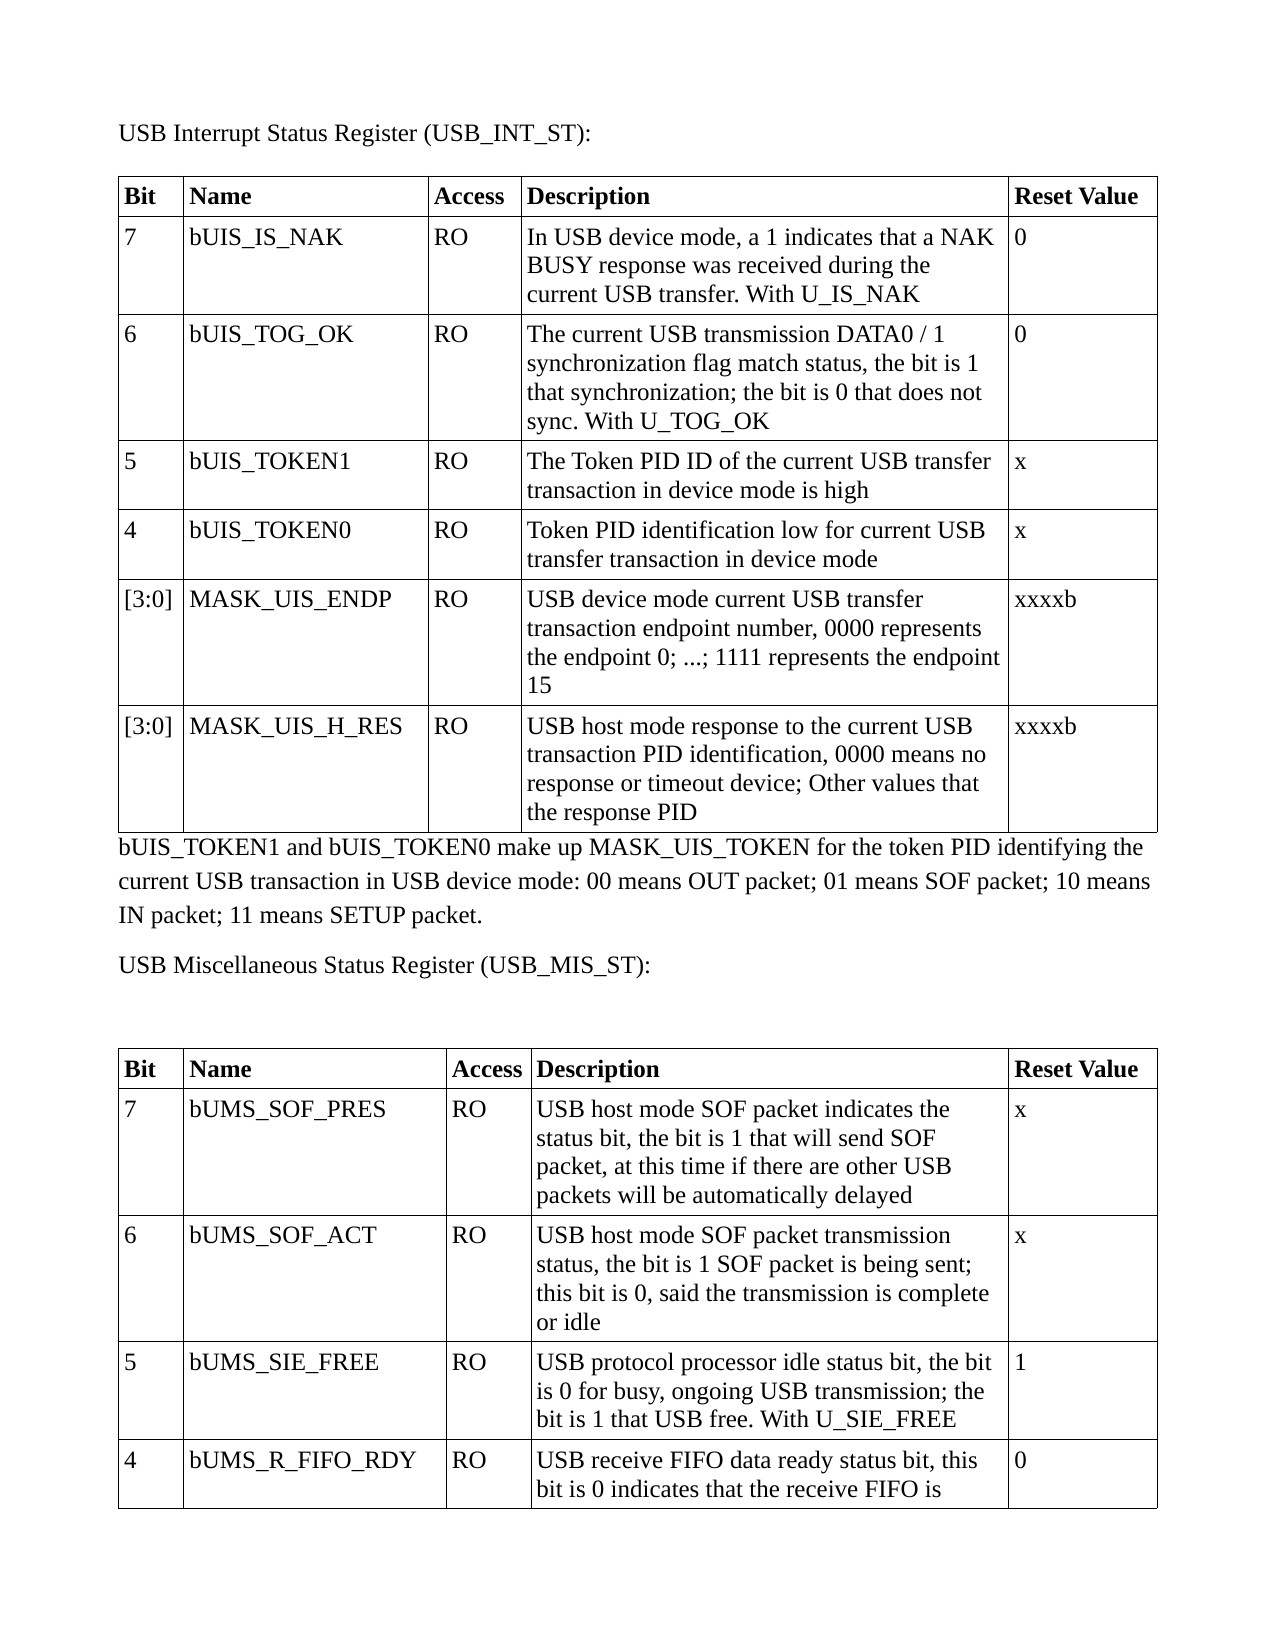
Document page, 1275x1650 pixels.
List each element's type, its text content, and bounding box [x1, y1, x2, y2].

table_cell 5 [119, 1342, 183, 1439]
table_cell 4 [119, 1440, 183, 1508]
table_cell 1 [1009, 1342, 1157, 1439]
table_cell In USB device mode, a 1 indicates that a NAK BUSY response was received during the current USB transfer. With U_IS_NAK [522, 217, 1008, 314]
table_header Description [522, 177, 1008, 216]
table_cell bUIS_TOKEN1 [184, 441, 428, 509]
table_cell 0 [1009, 315, 1157, 440]
table_cell RO [429, 441, 521, 509]
table_cell 5 [119, 441, 183, 509]
table_header Access [429, 177, 521, 216]
table_cell RO [447, 1089, 531, 1215]
table_cell Token PID identification low for current USB transfer transaction in device mode [522, 510, 1008, 578]
table_cell x [1009, 1089, 1157, 1215]
table_cell USB host mode SOF packet indicates the status bit, the bit is 1 that will send SOF packet, at this time if there are other USB packets will be automatically delayed [532, 1089, 1008, 1215]
table_cell xxxxb [1009, 706, 1157, 832]
table_header Description [532, 1049, 1008, 1088]
table_cell 0 [1009, 1440, 1157, 1508]
table_cell x [1009, 441, 1157, 509]
table_cell 6 [119, 1216, 183, 1341]
table_cell RO [429, 315, 521, 440]
table_cell RO [429, 580, 521, 705]
table_cell x [1009, 510, 1157, 578]
table_header Name [184, 177, 428, 216]
table_cell bUMS_R_FIFO_RDY [184, 1440, 446, 1508]
table_cell USB device mode current USB transfer transaction endpoint number, 0000 represents the endpoint 0; ...; 1111 represents the endpoint 15 [522, 580, 1008, 705]
text USB Interrupt Status Register (USB_INT_ST): [118, 118, 1157, 147]
table_header Bit [119, 1049, 183, 1088]
table_cell 0 [1009, 217, 1157, 314]
text USB Miscellaneous Status Register (USB_MIS_ST): [118, 950, 1157, 978]
table_cell MASK_UIS_ENDP [184, 580, 428, 705]
table_cell The current USB transmission DATA0 / 1 synchronization flag match status, the bit is 1 that synchronization; the bit is 0 that does not sync. With U_TOG_OK [522, 315, 1008, 440]
table_cell 6 [119, 315, 183, 440]
table_header Bit [119, 177, 183, 216]
table_cell RO [447, 1216, 531, 1341]
table_cell bUIS_IS_NAK [184, 217, 428, 314]
text bUIS_TOKEN1 and bUIS_TOKEN0 make up MASK_UIS_TOKEN for the token PID identifying the current USB transaction in USB device mode: 00 means OUT packet; 01 means SOF packet; 10 means IN packet; 11 means SETUP packet. [118, 833, 1157, 929]
table_cell RO [429, 217, 521, 314]
table_cell 4 [119, 510, 183, 578]
table_cell [3:0] [119, 580, 183, 705]
table_header Name [184, 1049, 446, 1088]
table_cell x [1009, 1216, 1157, 1341]
table_cell USB host mode SOF packet transmission status, the bit is 1 SOF packet is being sent; this bit is 0, said the transmission is complete or idle [532, 1216, 1008, 1341]
table_cell RO [447, 1342, 531, 1439]
table_cell USB host mode response to the current USB transaction PID identification, 0000 means no response or timeout device; Other values that the response PID [522, 706, 1008, 832]
table_cell RO [429, 510, 521, 578]
table_cell [3:0] [119, 706, 183, 832]
table_cell bUMS_SIE_FREE [184, 1342, 446, 1439]
table_cell 7 [119, 1089, 183, 1215]
table_header Reset Value [1009, 1049, 1157, 1088]
table_cell The Token PID ID of the current USB transfer transaction in device mode is high [522, 441, 1008, 509]
table_header Access [447, 1049, 531, 1088]
table_cell RO [447, 1440, 531, 1508]
table_cell bUMS_SOF_ACT [184, 1216, 446, 1341]
table_cell USB receive FIFO data ready status bit, this bit is 0 indicates that the receive FIFO is [532, 1440, 1008, 1508]
table_cell MASK_UIS_H_RES [184, 706, 428, 832]
table_cell bUMS_SOF_PRES [184, 1089, 446, 1215]
table_cell RO [429, 706, 521, 832]
table_cell xxxxb [1009, 580, 1157, 705]
table_header Reset Value [1009, 177, 1157, 216]
table_cell bUIS_TOG_OK [184, 315, 428, 440]
table_cell bUIS_TOKEN0 [184, 510, 428, 578]
table_cell 7 [119, 217, 183, 314]
table_cell USB protocol processor idle status bit, the bit is 0 for busy, ongoing USB transmission; the bit is 1 that USB free. With U_SIE_FREE [532, 1342, 1008, 1439]
